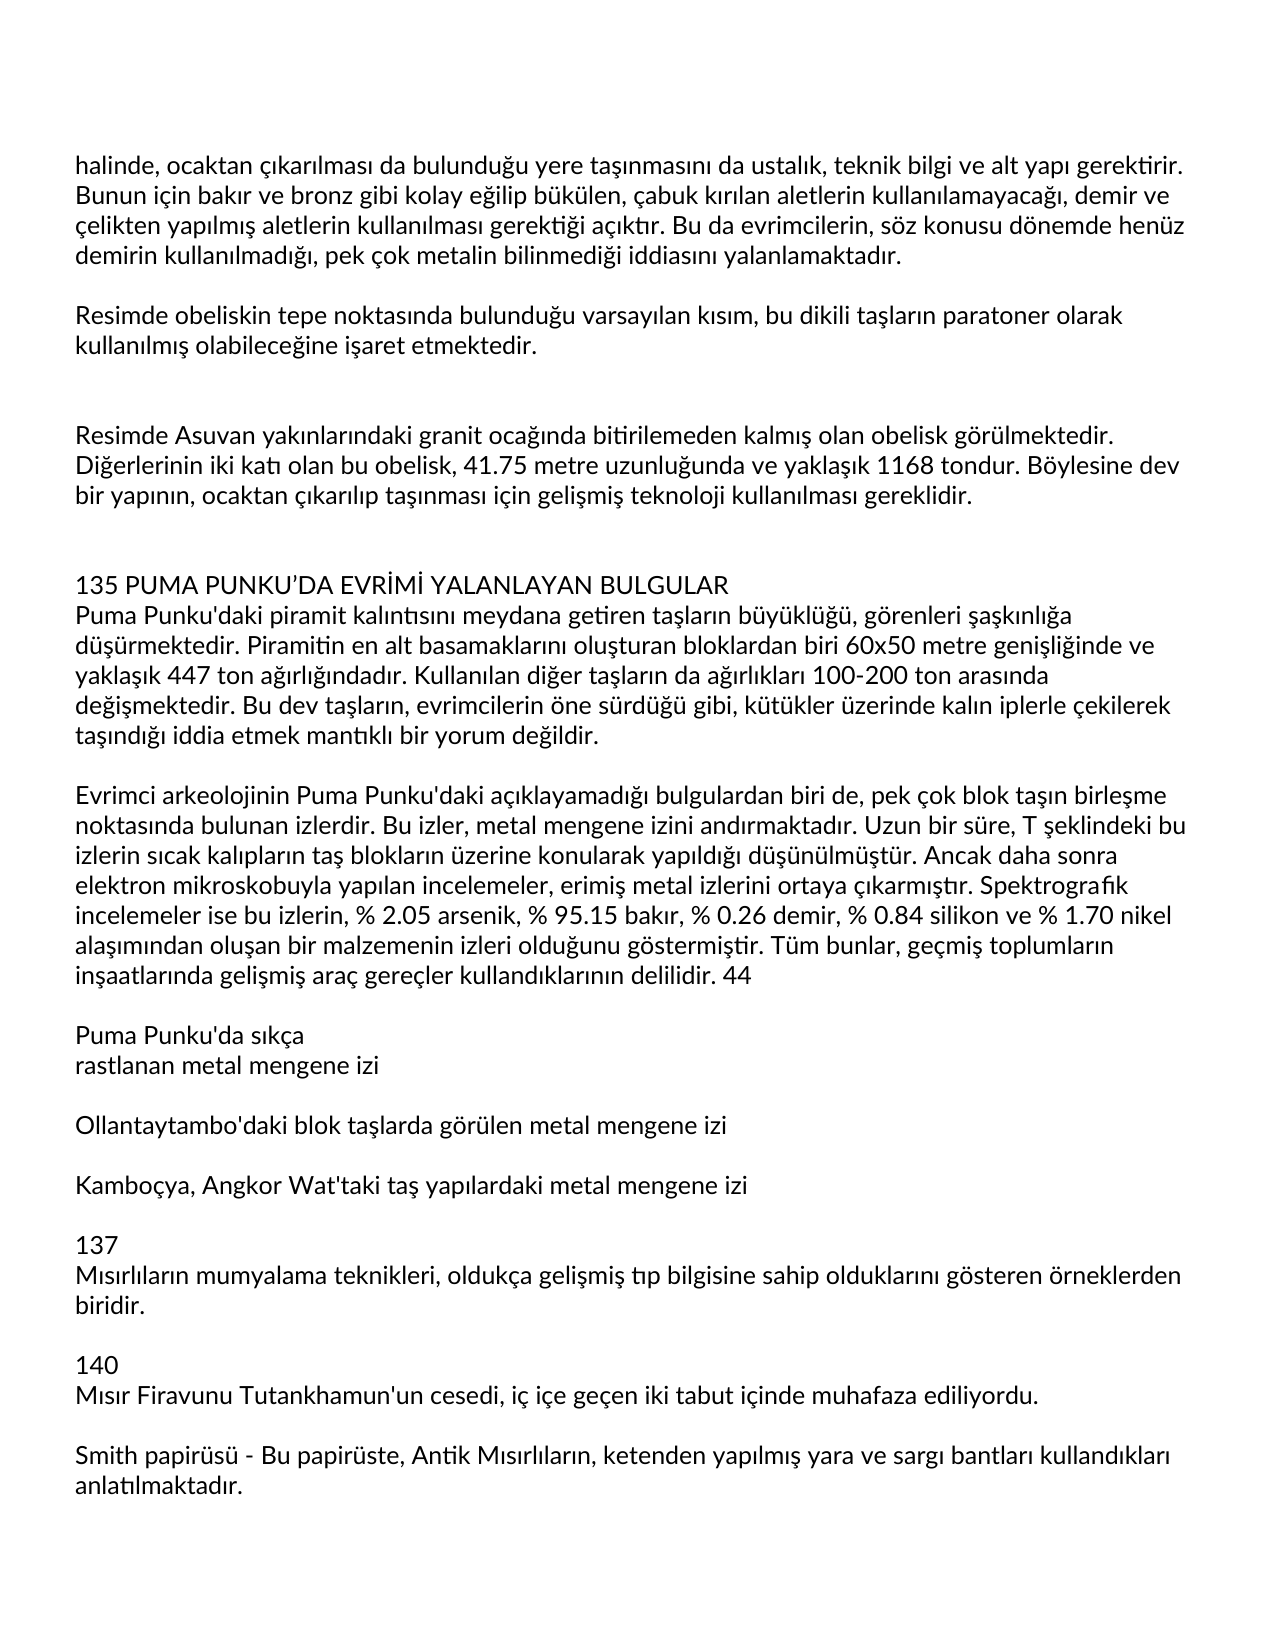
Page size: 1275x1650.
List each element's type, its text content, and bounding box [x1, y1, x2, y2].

text Resimde Asuvan yakınlarındaki granit ocağında bitirilemeden kalmış olan obelisk görülmektedir. Diğerlerinin iki katı olan bu obelisk, 41.75 metre uzunluğunda ve yaklaşık 1168 tondur. Böylesine dev bir yapının, ocaktan çıkarılıp taşınması için gelişmiş teknoloji kullanılması gereklidir. [75, 420, 1200, 510]
text Evrimci arkeolojinin Puma Punku'daki açıklayamadığı bulgulardan biri de, pek çok blok taşın birleşme noktasında bulunan izlerdir. Bu izler, metal mengene izini andırmaktadır. Uzun bir süre, T şeklindeki bu izlerin sıcak kalıpların taş blokların üzerine konularak yapıldığı düşünülmüştür. Ancak daha sonra elektron mikroskobuyla yapılan incelemeler, erimiş metal izlerini ortaya çıkarmıştır. Spektrografik incelemeler ise bu izlerin, % 2.05 arsenik, % 95.15 bakır, % 0.26 demir, % 0.84 silikon ve % 1.70 nikel alaşımından oluşan bir malzemenin izleri olduğunu göstermiştir. Tüm bunlar, geçmiş toplumların inşaatlarında gelişmiş araç gereçler kullandıklarının delilidir. 44 [75, 780, 1200, 990]
text Puma Punku'daki piramit kalıntısını meydana getiren taşların büyüklüğü, görenleri şaşkınlığa düşürmektedir. Piramitin en alt basamaklarını oluşturan bloklardan biri 60x50 metre genişliğinde ve yaklaşık 447 ton ağırlığındadır. Kullanılan diğer taşların da ağırlıkları 100-200 ton arasında değişmektedir. Bu dev taşların, evrimcilerin öne sürdüğü gibi, kütükler üzerinde kalın iplerle çekilerek taşındığı iddia etmek mantıklı bir yorum değildir. [75, 600, 1200, 750]
text Mısır Firavunu Tutankhamun'un cesedi, iç içe geçen iki tabut içinde muhafaza ediliyordu. [75, 1380, 1200, 1410]
text rastlanan metal mengene izi [75, 1050, 1200, 1080]
text 140 [75, 1350, 1200, 1380]
text 137 [75, 1230, 1200, 1260]
text 135 PUMA PUNKU’DA EVRİMİ YALANLAYAN BULGULAR [75, 570, 1200, 600]
text halinde, ocaktan çıkarılması da bulunduğu yere taşınmasını da ustalık, teknik bilgi ve alt yapı gerektirir. Bunun için bakır ve bronz gibi kolay eğilip bükülen, çabuk kırılan aletlerin kullanılamayacağı, demir ve çelikten yapılmış aletlerin kullanılması gerektiği açıktır. Bu da evrimcilerin, söz konusu dönemde henüz demirin kullanılmadığı, pek çok metalin bilinmediği iddiasını yalanlamaktadır. [75, 150, 1200, 270]
text Puma Punku'da sıkça [75, 1020, 1200, 1050]
text Smith papirüsü - Bu papirüste, Antik Mısırlıların, ketenden yapılmış yara ve sargı bantları kullandıkları anlatılmaktadır. [75, 1440, 1200, 1500]
text Resimde obeliskin tepe noktasında bulunduğu varsayılan kısım, bu dikili taşların paratoner olarak kullanılmış olabileceğine işaret etmektedir. [75, 300, 1200, 360]
text Ollantaytambo'daki blok taşlarda görülen metal mengene izi [75, 1110, 1200, 1140]
text Kamboçya, Angkor Wat'taki taş yapılardaki metal mengene izi [75, 1170, 1200, 1200]
text Mısırlıların mumyalama teknikleri, oldukça gelişmiş tıp bilgisine sahip olduklarını gösteren örneklerden biridir. [75, 1260, 1200, 1320]
